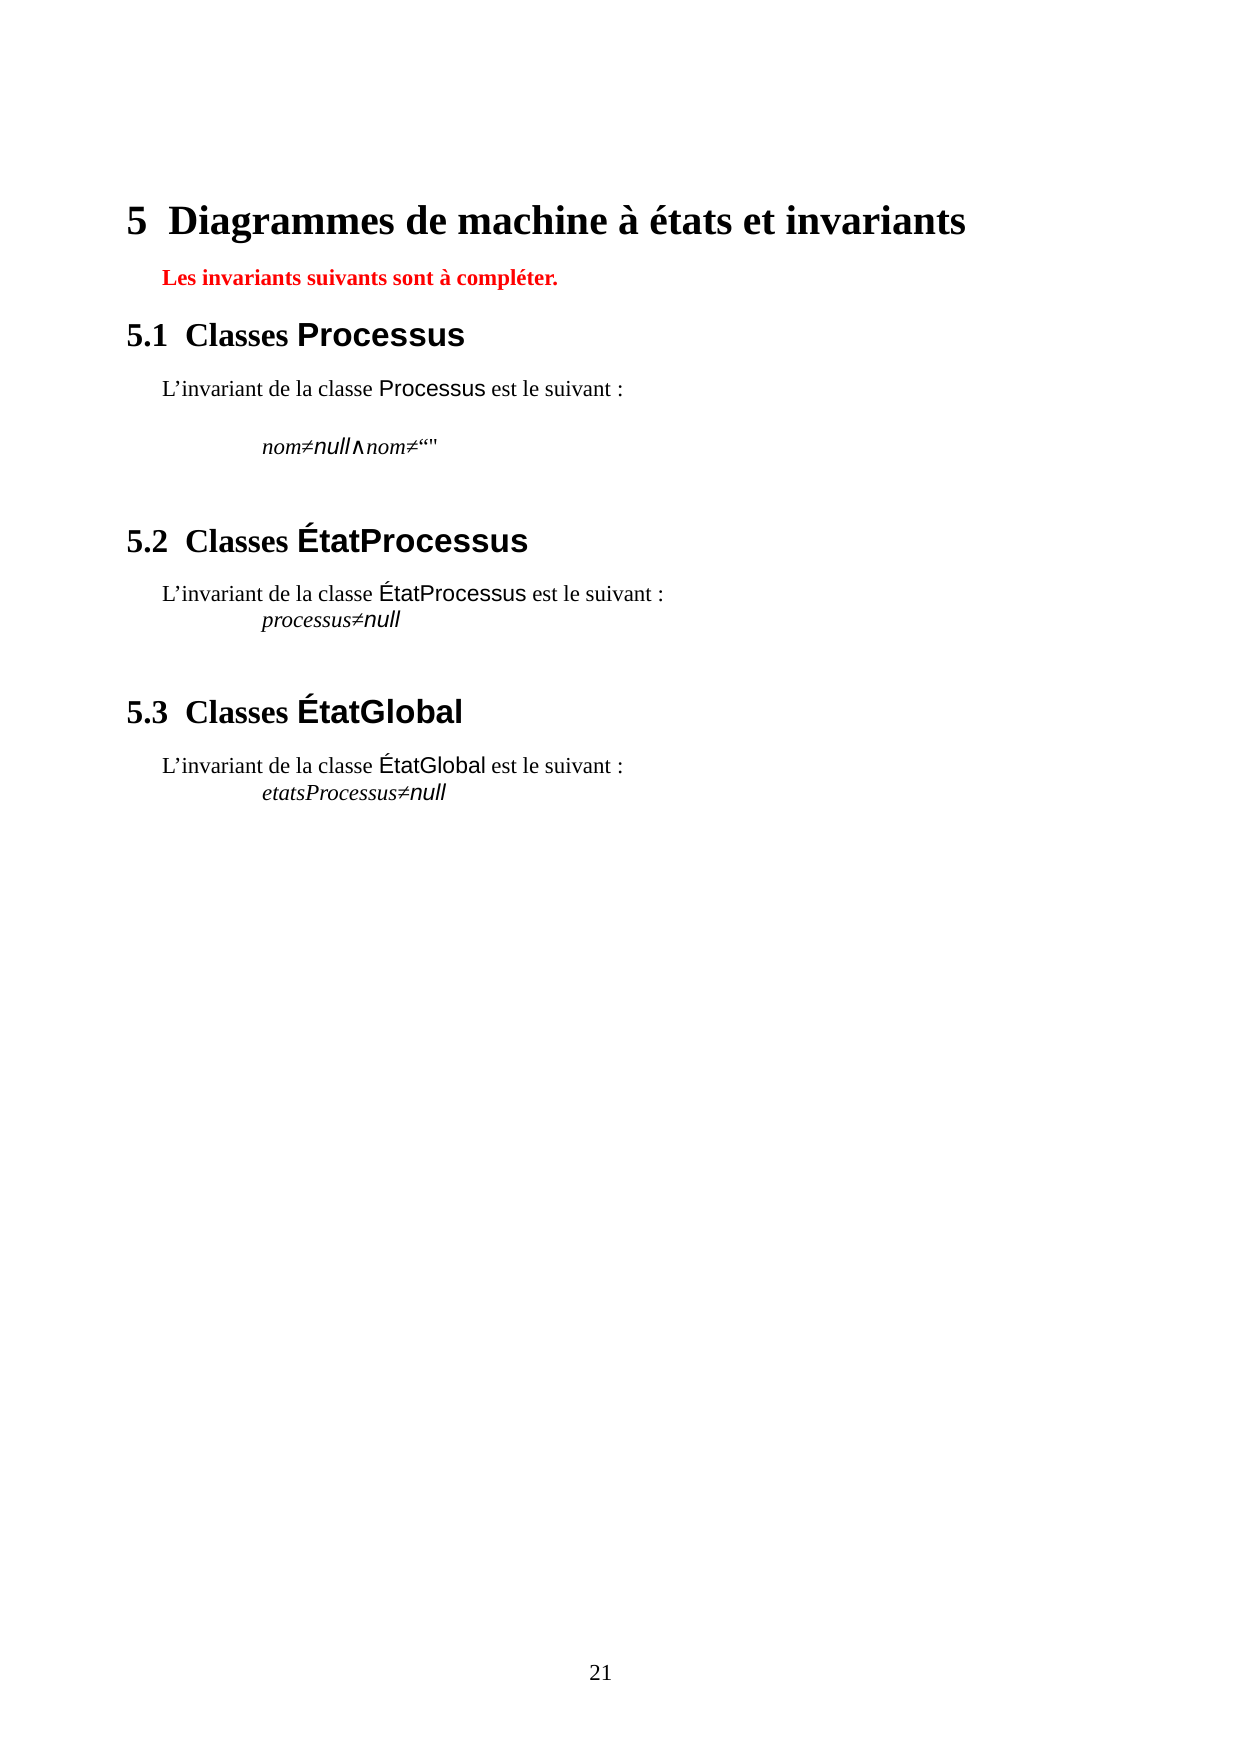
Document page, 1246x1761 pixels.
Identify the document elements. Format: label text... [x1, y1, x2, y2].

table_header nom≠null∧nom≠“" [262, 430, 1071, 461]
text Les invariants suivants sont à compléter. [126, 264, 1075, 290]
text L’invariant de la classe Processus est le suivant : [126, 375, 1075, 401]
text L’invariant de la classe ÉtatGlobal est le suivant : [126, 752, 1075, 778]
text L’invariant de la classe ÉtatProcessus est le suivant : [126, 580, 1075, 606]
table_header etatsProcessus≠null [262, 779, 1071, 805]
table_header processus≠null [262, 606, 1071, 633]
subtitle 5.3 Classes ÉtatGlobal [126, 693, 1075, 731]
subtitle 5.2 Classes ÉtatProcessus [126, 521, 1075, 559]
table_header [126, 779, 262, 805]
subtitle 5.1 Classes Processus [126, 315, 1075, 354]
table_header [126, 606, 262, 633]
subtitle 5 Diagrammes de machine à états et invariants [126, 195, 1075, 243]
table_header [126, 430, 262, 461]
